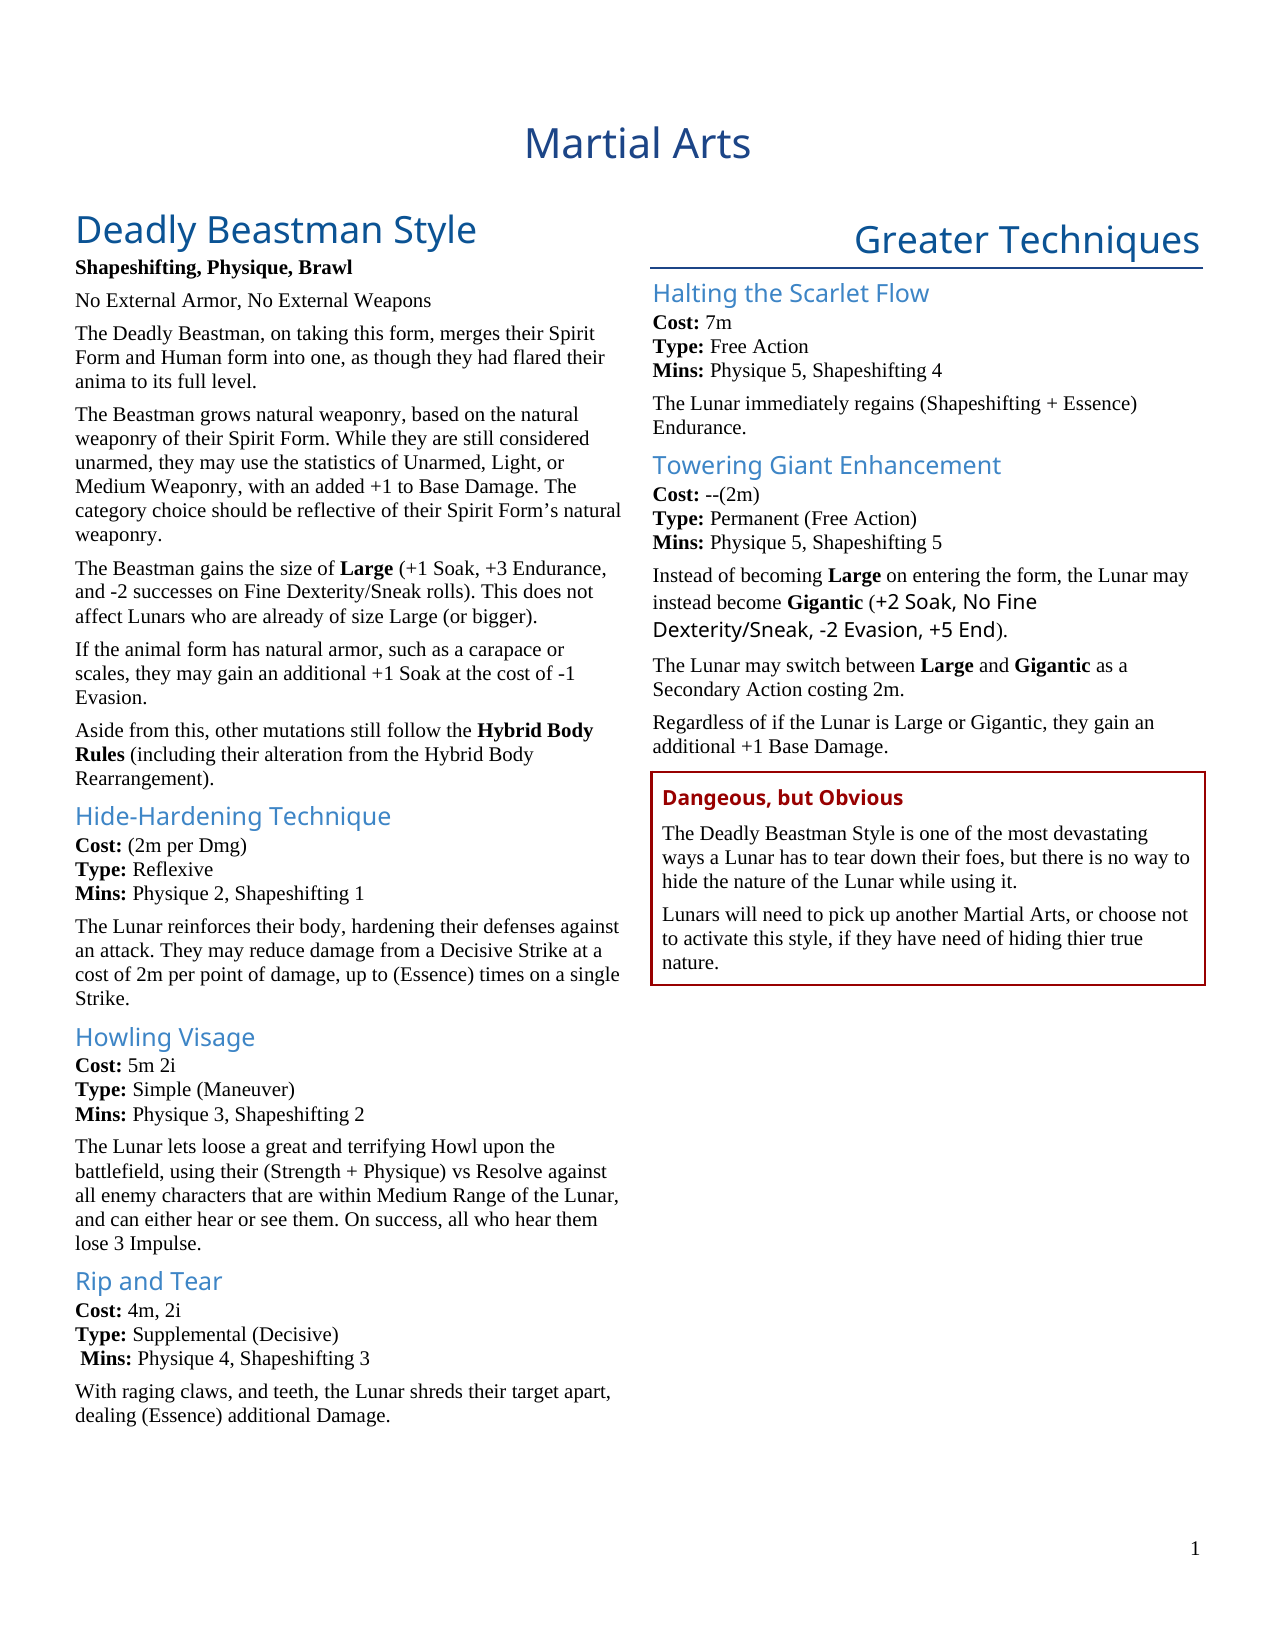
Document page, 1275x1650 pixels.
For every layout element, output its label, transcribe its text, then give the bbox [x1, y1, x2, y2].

text With raging claws, and teeth, the Lunar shreds their target apart, dealing (Essence) additional Damage. [75, 1379, 622, 1427]
text Cost: 5m 2i Type: Simple (Maneuver) Mins: Physique 3, Shapeshifting 2 [75, 1053, 622, 1126]
text The Lunar reinforces their body, hardening their defenses against an attack. They may reduce damage from a Decisive Strike at a cost of 2m per point of damage, up to (Essence) times on a single Strike. [75, 914, 622, 1010]
text The Lunar immediately regains (Shapeshifting + Essence) Endurance. [652, 391, 1200, 439]
text The Deadly Beastman, on taking this form, merges their Spirit Form and Human form into one, as though they had flared their anima to its full level. [75, 321, 622, 393]
text Cost: --(2m) Type: Permanent (Free Action) Mins: Physique 5, Shapeshifting 5 [652, 482, 1200, 554]
table_header Dangeous, but Obvious The Deadly Beastman Style is one of the most devastating ways a Lunar has to tear down their foes, but there is no way to hide the nature of the Lunar while using it. Lunars will need to pick up another Martial Arts, or choose not to activate this style, if they have need of hiding thier true nature. [653, 773, 1204, 984]
text If the animal form has natural armor, such as a carapace or scales, they may gain an additional +1 Soak at the cost of -1 Evasion. [75, 637, 622, 709]
text Regardless of if the Lunar is Large or Gigantic, they gain an additional +1 Base Damage. [652, 710, 1200, 758]
subtitle Rip and Tear [75, 1264, 622, 1298]
text The Beastman gains the size of Large (+1 Soak, +3 Endurance, and -2 successes on Fine Dexterity/Sneak rolls). This does not affect Lunars who are already of size Large (or bigger). [75, 555, 622, 628]
text No External Armor, No External Weapons [75, 288, 622, 312]
text Cost: (2m per Dmg) Type: Reflexive Mins: Physique 2, Shapeshifting 1 [75, 833, 622, 905]
text Instead of becoming Large on entering the form, the Lunar may instead become Gigantic (+2 Soak, No Fine Dexterity/Sneak, -2 Evasion, +5 End). [652, 563, 1200, 644]
subtitle Howling Visage [75, 1019, 622, 1053]
text The Beastman grows natural weaponry, based on the natural weaponry of their Spirit Form. While they are still considered unarmed, they may use the statistics of Unarmed, Light, or Medium Weaponry, with an added +1 to Base Damage. The category choice should be reflective of their Spirit Form’s natural weaponry. [75, 402, 622, 546]
text Shapeshifting, Physique, Brawl [75, 255, 622, 279]
subtitle Greater Techniques [649, 210, 1203, 269]
subtitle Hide-Hardening Technique [75, 799, 622, 833]
subtitle Halting the Scarlet Flow [652, 276, 1200, 309]
text The Lunar lets loose a great and terrifying Howl upon the battlefield, using their (Strength + Physique) vs Resolve against all enemy characters that are within Medium Range of the Lunar, and can either hear or see them. On success, all who hear them lose 3 Impulse. [75, 1134, 622, 1255]
subtitle Martial Arts [75, 114, 1200, 171]
text Cost: 7m Type: Free Action Mins: Physique 5, Shapeshifting 4 [652, 309, 1200, 382]
text The Lunar may switch between Large and Gigantic as a Secondary Action costing 2m. [652, 653, 1200, 701]
subtitle Deadly Beastman Style [75, 204, 622, 255]
subtitle Towering Giant Enhancement [652, 448, 1200, 482]
text Aside from this, other mutations still follow the Hybrid Body Rules (including their alteration from the Hybrid Body Rearrangement). [75, 718, 622, 790]
text Cost: 4m, 2i Type: Supplemental (Decisive) Mins: Physique 4, Shapeshifting 3 [75, 1298, 622, 1370]
